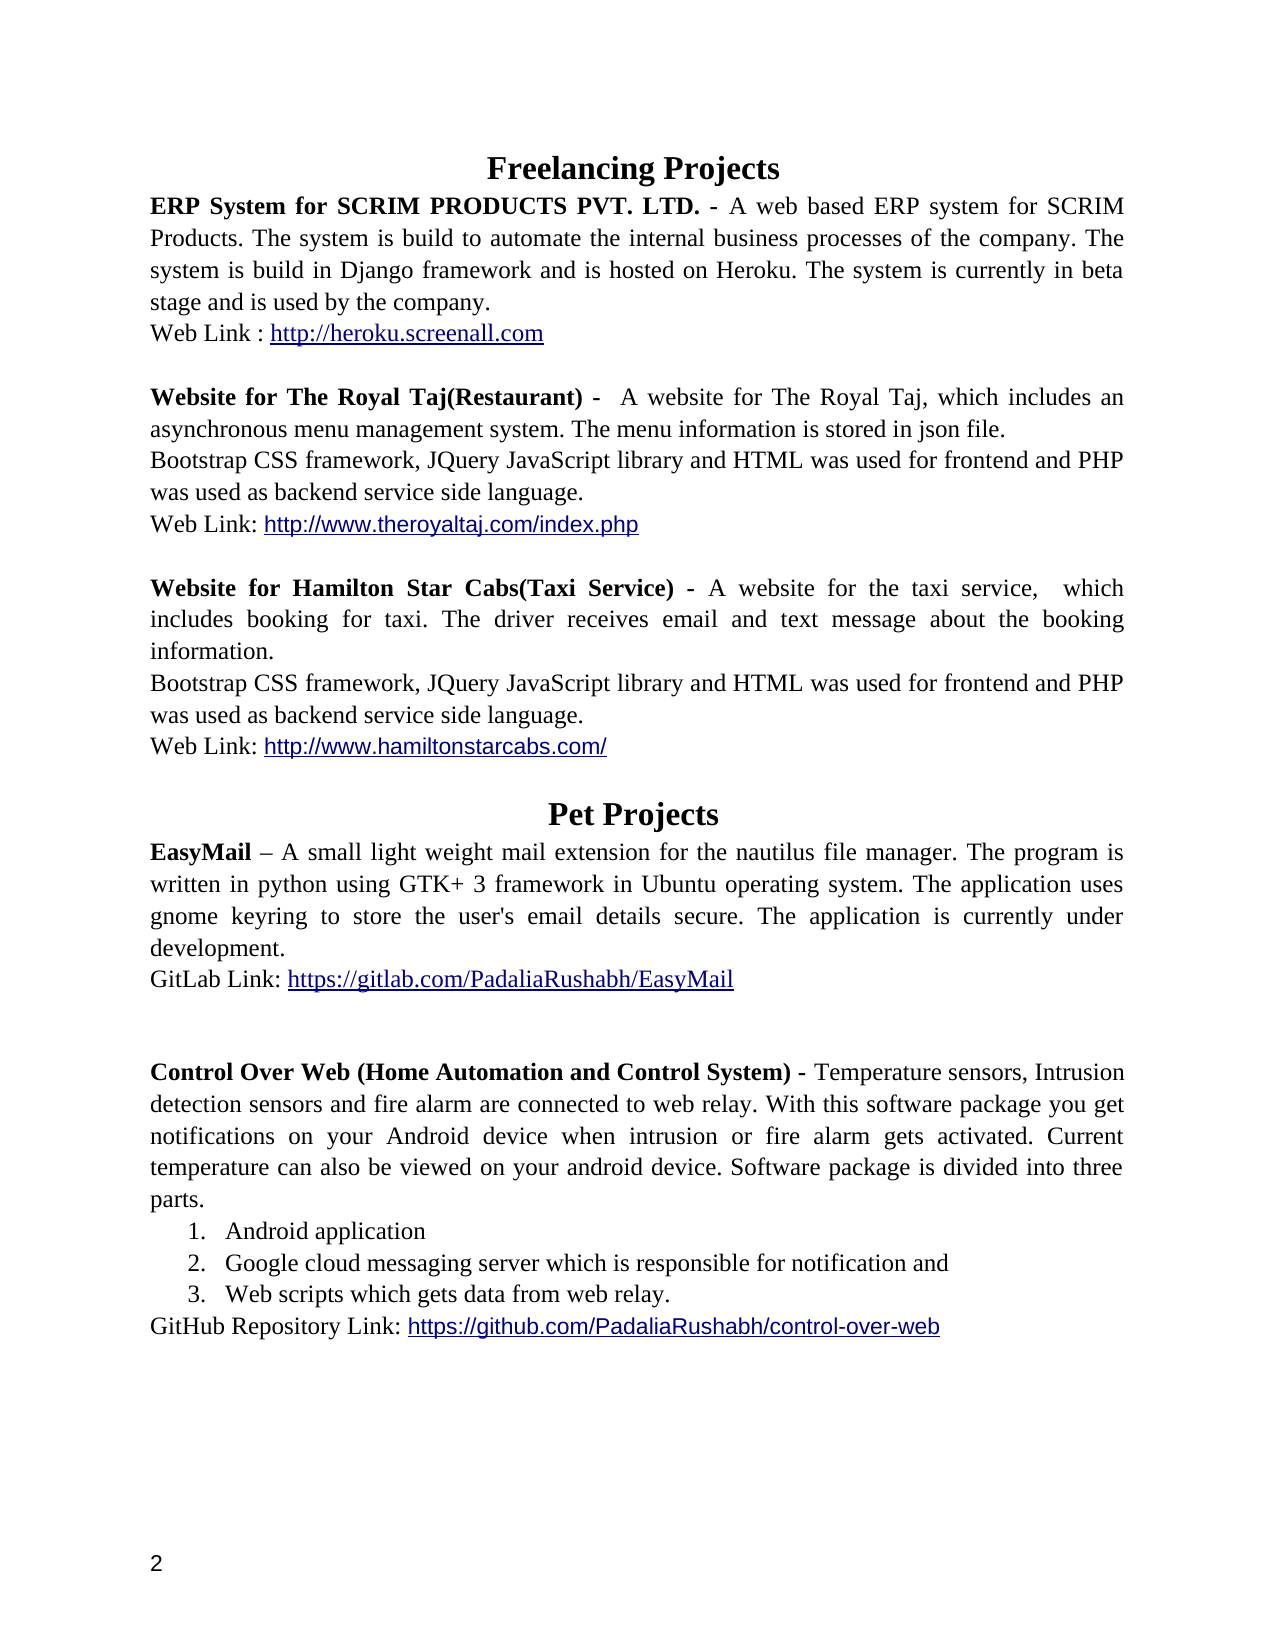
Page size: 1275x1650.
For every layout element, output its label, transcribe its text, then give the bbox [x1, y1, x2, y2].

text ERP System for SCRIM PRODUCTS PVT. LTD. - A web based ERP system for SCRIM Products. The system is build to automate the internal business processes of the company. The system is build in Django framework and is hosted on Heroku. The system is currently in beta stage and is used by the company. [150, 192, 1125, 315]
text Bootstrap CSS framework, JQuery JavaScript library and HTML was used for frontend and PHP was used as backend service side language. [150, 447, 1125, 506]
text Website for Hamilton Star Cabs(Taxi Service) - A website for the taxi service, which includes booking for taxi. The driver receives email and text message about the booking information. [150, 574, 1125, 665]
text Freelancing Projects [150, 150, 1125, 187]
text GitLab Link: https://gitlab.com/PadaliaRushabh/EasyMail [150, 966, 1125, 993]
text Web Link: http://www.theroyaltaj.com/index.php [150, 510, 1125, 538]
text Control Over Web (Home Automation and Control System) - Temperature sensors, Intrusion detection sensors and fire alarm are connected to web relay. With this software package you get notifications on your Android device when intrusion or fire alarm gets activated. Current temperature can also be viewed on your android device. Software package is divided into three parts. [150, 1058, 1125, 1213]
text Website for The Royal Taj(Restaurant) - A website for The Royal Taj, which includes an asynchronous menu management system. The menu information is stored in json file. [150, 383, 1125, 442]
text Pet Projects [150, 796, 1125, 833]
text Web Link : http://heroku.screenall.com [150, 319, 1125, 347]
text EasyMail – A small light weight mail extension for the nautilus file manager. The program is written in python using GTK+ 3 framework in Ubuntu operating system. The application uses gnome keyring to store the user's email details secure. The application is currently under development. [150, 838, 1125, 961]
text Web Link: http://www.hamiltonstarcabs.com/ [150, 732, 1125, 760]
list Android application [187, 1217, 1125, 1245]
text GitHub Repository Link: https://github.com/PadaliaRushabh/control-over-web [150, 1312, 1125, 1340]
list Web scripts which gets data from web relay. [187, 1281, 1125, 1308]
text Bootstrap CSS framework, JQuery JavaScript library and HTML was used for frontend and PHP was used as backend service side language. [150, 669, 1125, 728]
list Google cloud messaging server which is responsible for notification and [187, 1249, 1125, 1277]
